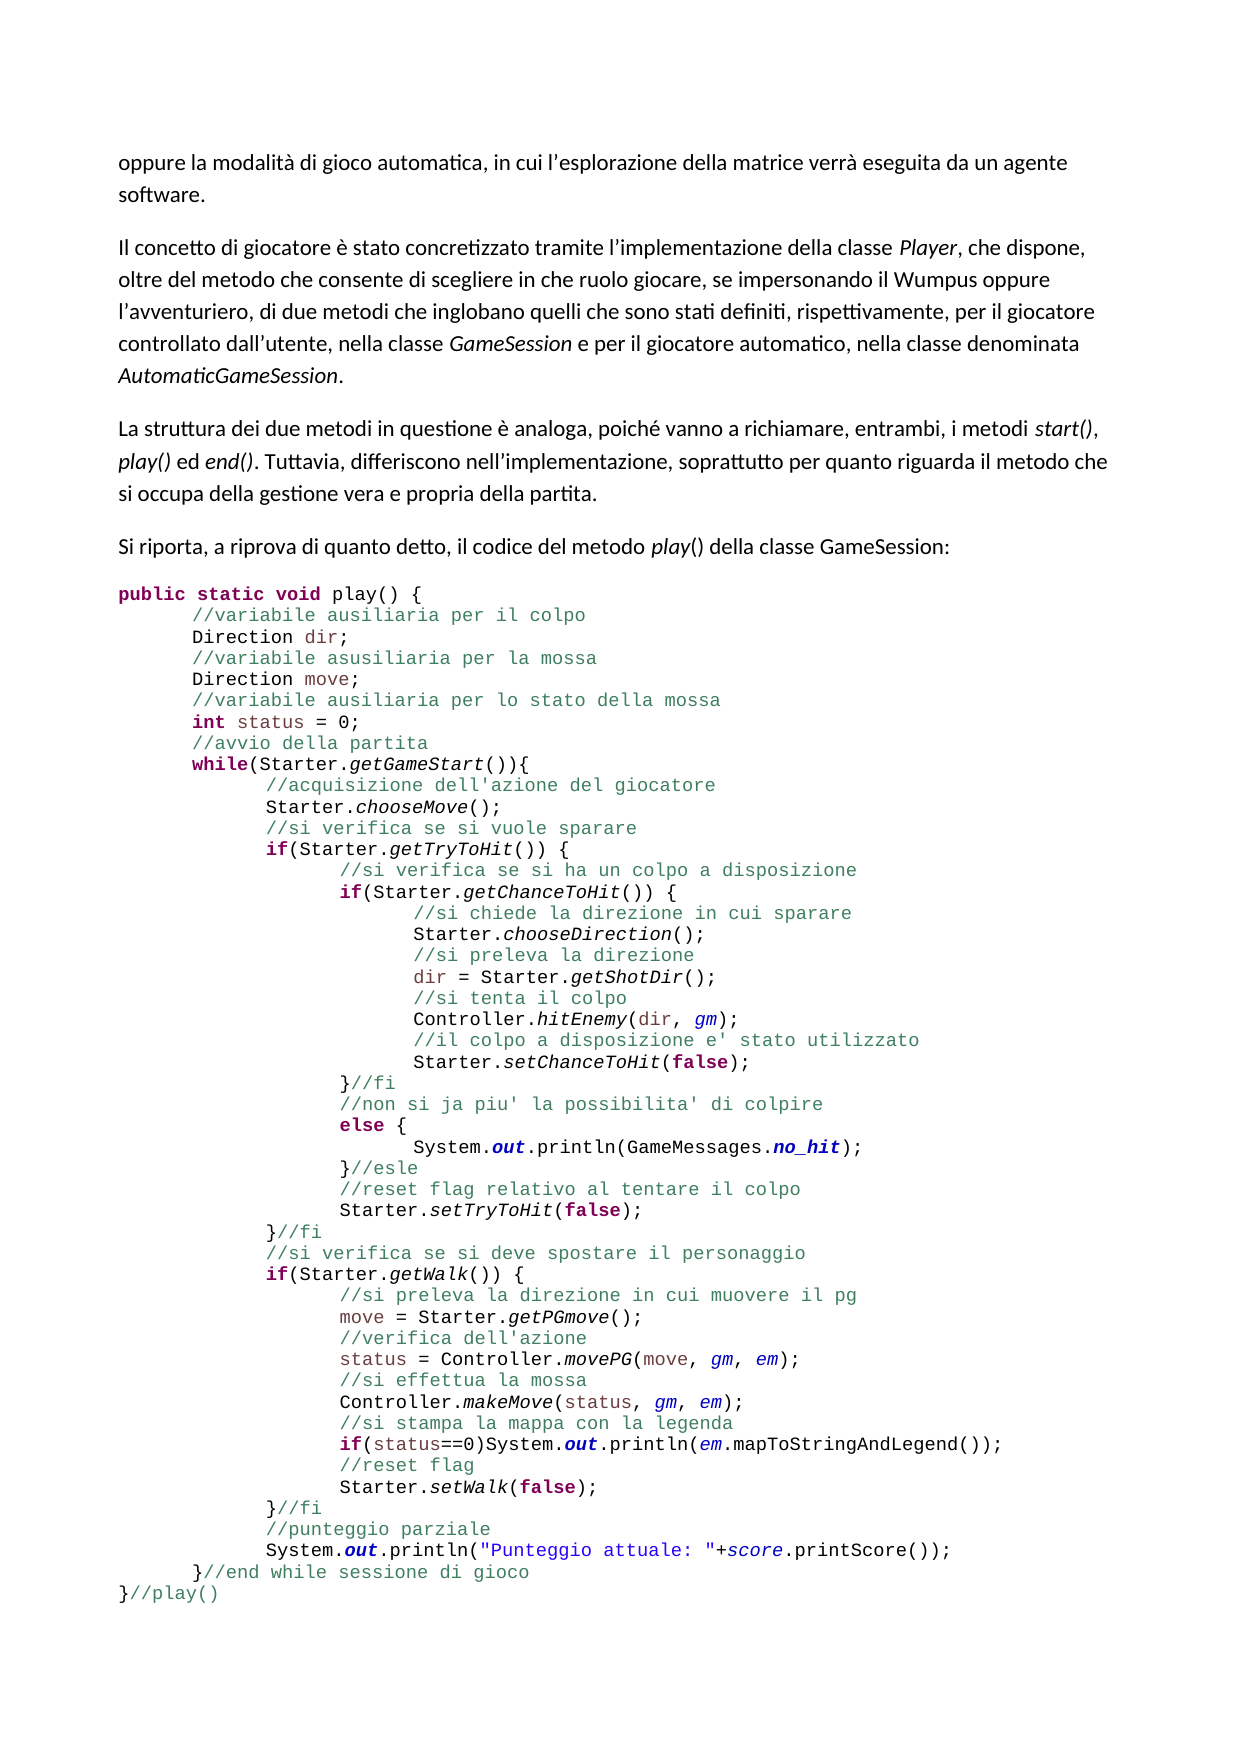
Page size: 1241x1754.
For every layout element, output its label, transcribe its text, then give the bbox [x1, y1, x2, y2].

text Direction move; [118, 670, 1122, 691]
text //non si ja piu' la possibilita' di colpire [118, 1095, 1122, 1116]
text }//fi [118, 1222, 1122, 1244]
text //acquisizione dell'azione del giocatore [118, 776, 1122, 797]
text int status = 0; [118, 712, 1122, 734]
text //avvio della partita [118, 734, 1122, 755]
text Il concetto di giocatore è stato concretizzato tramite l’implementazione della classe Player, che dispone, oltre del metodo che consente di scegliere in che ruolo giocare, se impersonando il Wumpus oppure l’avventuriero, di due metodi che inglobano quelli che sono stati definiti, rispettivamente, per il giocatore controllato dall’utente, nella classe GameSession e per il giocatore automatico, nella classe denominata AutomaticGameSession. [118, 233, 1122, 389]
text //si effettua la mossa [118, 1371, 1122, 1392]
text else { [118, 1116, 1122, 1137]
text //si chiede la direzione in cui sparare [118, 904, 1122, 925]
text La struttura dei due metodi in questione è analoga, poiché vanno a richiamare, entrambi, i metodi start(), play() ed end(). Tuttavia, differiscono nell’implementazione, soprattutto per quanto riguarda il metodo che si occupa della gestione vera e propria della partita. [118, 414, 1122, 507]
text if(Starter.getWalk()) { [118, 1265, 1122, 1286]
text while(Starter.getGameStart()){ [118, 755, 1122, 776]
text Starter.setTryToHit(false); [118, 1201, 1122, 1222]
text //il colpo a disposizione e' stato utilizzato [118, 1031, 1122, 1052]
text }//end while sessione di gioco [118, 1562, 1122, 1584]
text Si riporta, a riprova di quanto detto, il codice del metodo play() della classe GameSession: [118, 532, 1122, 560]
text }//fi [118, 1499, 1122, 1520]
text Controller.makeMove(status, gm, em); [118, 1392, 1122, 1414]
text //variabile asusiliaria per la mossa [118, 649, 1122, 670]
text //verifica dell'azione [118, 1329, 1122, 1350]
text //variabile ausiliaria per il colpo [118, 606, 1122, 627]
text }//play() [118, 1584, 1122, 1605]
text Starter.setChanceToHit(false); [118, 1052, 1122, 1074]
text //variabile ausiliaria per lo stato della mossa [118, 691, 1122, 712]
text Controller.hitEnemy(dir, gm); [118, 1010, 1122, 1031]
text status = Controller.movePG(move, gm, em); [118, 1350, 1122, 1371]
text //reset flag relativo al tentare il colpo [118, 1180, 1122, 1201]
text Starter.setWalk(false); [118, 1477, 1122, 1499]
text oppure la modalità di gioco automatica, in cui l’esplorazione della matrice verrà eseguita da un agente software. [118, 148, 1122, 208]
text move = Starter.getPGmove(); [118, 1307, 1122, 1329]
text }//esle [118, 1159, 1122, 1180]
text if(Starter.getTryToHit()) { [118, 840, 1122, 861]
text System.out.println("Punteggio attuale: "+score.printScore()); [118, 1541, 1122, 1562]
text }//fi [118, 1074, 1122, 1095]
text //si verifica se si ha un colpo a disposizione [118, 861, 1122, 882]
text //si preleva la direzione in cui muovere il pg [118, 1286, 1122, 1307]
text Direction dir; [118, 627, 1122, 649]
text //si tenta il colpo [118, 989, 1122, 1010]
text public static void play() { [118, 585, 1122, 606]
text //si verifica se si deve spostare il personaggio [118, 1244, 1122, 1265]
text if(Starter.getChanceToHit()) { [118, 882, 1122, 904]
text Starter.chooseMove(); [118, 797, 1122, 819]
text if(status==0)System.out.println(em.mapToStringAndLegend()); [118, 1435, 1122, 1456]
text //reset flag [118, 1456, 1122, 1477]
text System.out.println(GameMessages.no_hit); [118, 1137, 1122, 1159]
text //si stampa la mappa con la legenda [118, 1414, 1122, 1435]
text //si preleva la direzione [118, 946, 1122, 967]
text //si verifica se si vuole sparare [118, 819, 1122, 840]
text //punteggio parziale [118, 1520, 1122, 1541]
text dir = Starter.getShotDir(); [118, 967, 1122, 989]
text Starter.chooseDirection(); [118, 925, 1122, 946]
